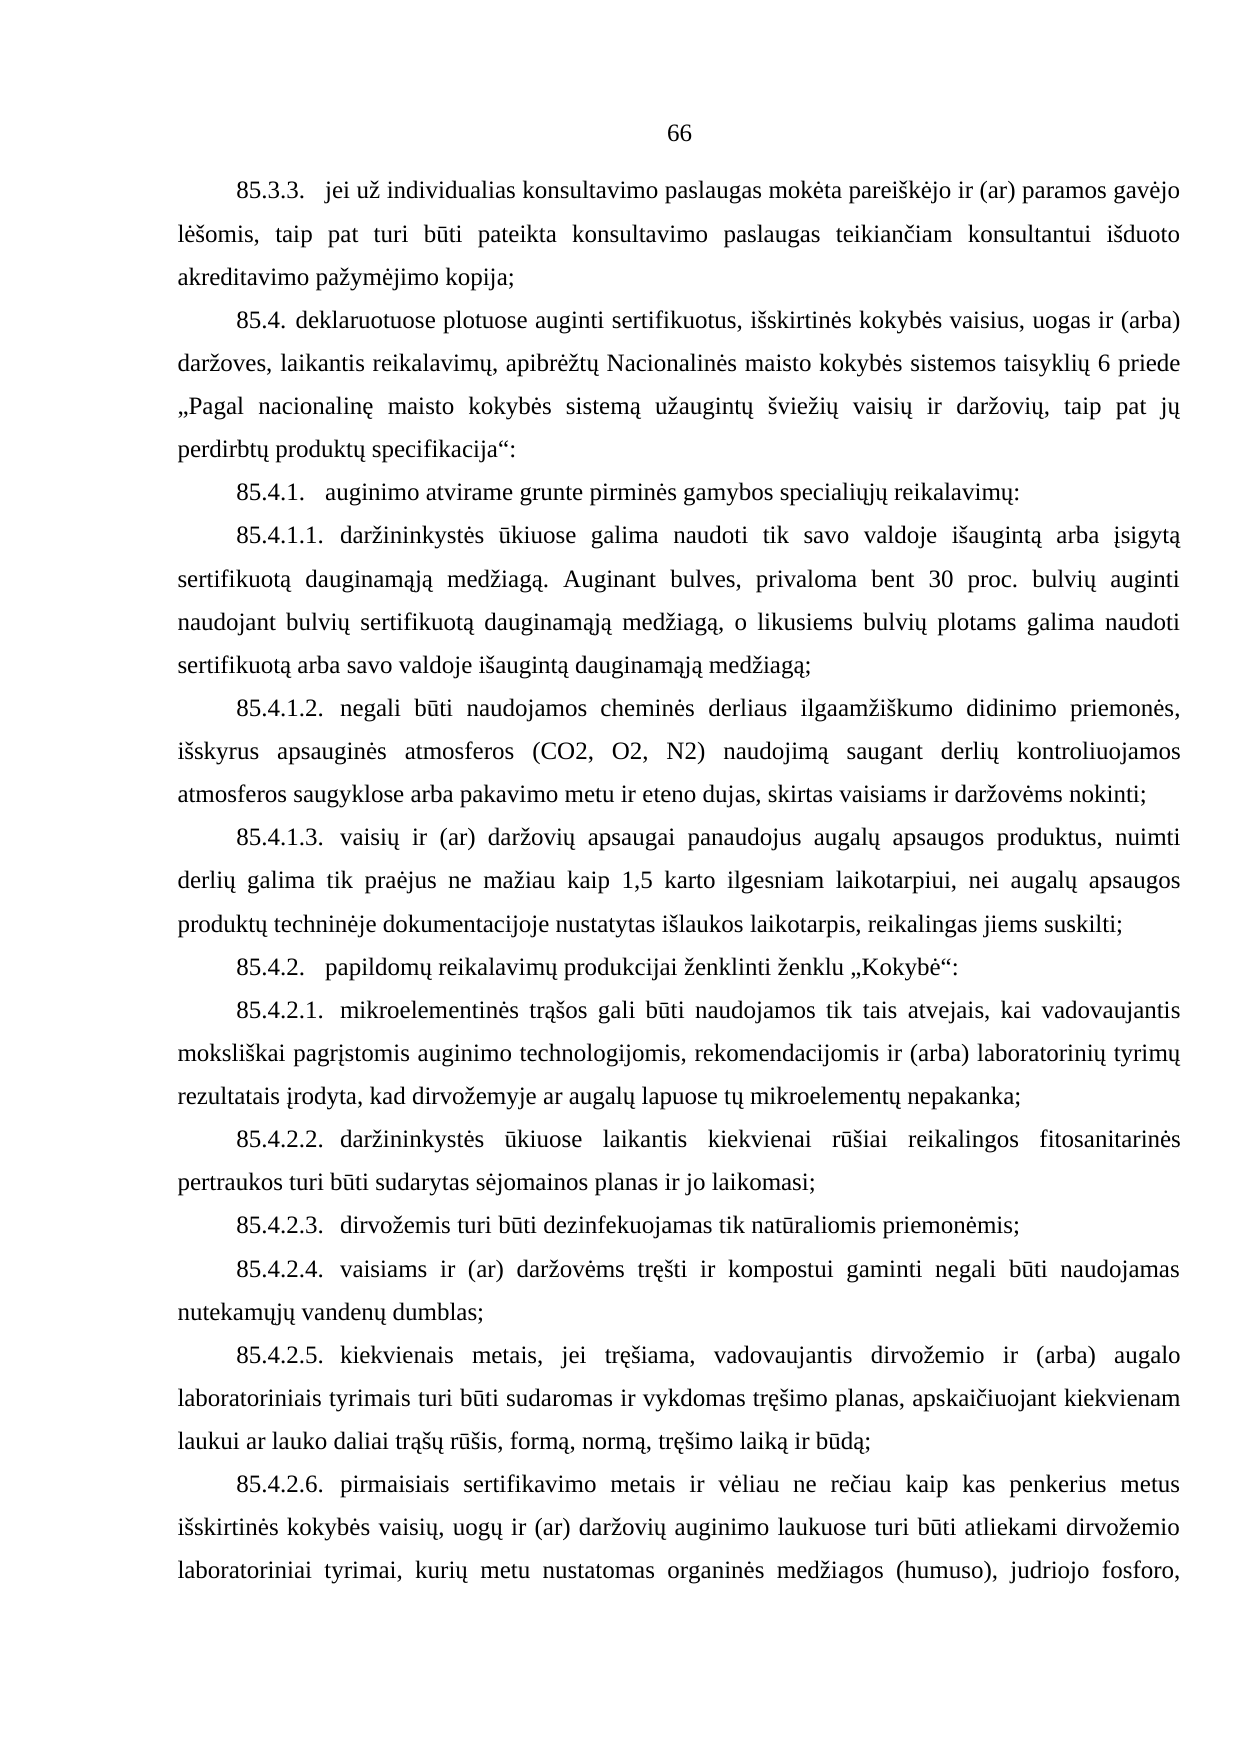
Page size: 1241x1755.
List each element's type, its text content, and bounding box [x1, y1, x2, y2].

text 85.4.2. papildomų reikalavimų produkcijai ženklinti ženklu „Kokybė“: [177, 952, 1181, 981]
text 85.4.2.3. dirvožemis turi būti dezinfekuojamas tik natūraliomis priemonėmis; [177, 1211, 1181, 1239]
text 85.4.1.2. negali būti naudojamos cheminės derliaus ilgaamžiškumo didinimo priemonės, išskyrus apsauginės atmosferos (CO2, O2, N2) naudojimą saugant derlių kontroliuojamos atmosferos saugyklose arba pakavimo metu ir eteno dujas, skirtas vaisiams ir daržovėms nokinti; [177, 693, 1181, 808]
text 85.4.1.3. vaisių ir (ar) daržovių apsaugai panaudojus augalų apsaugos produktus, nuimti derlių galima tik praėjus ne mažiau kaip 1,5 karto ilgesniam laikotarpiui, nei augalų apsaugos produktų techninėje dokumentacijoje nustatytas išlaukos laikotarpis, reikalingas jiems suskilti; [177, 822, 1181, 937]
text 85.4.2.5. kiekvienais metais, jei tręšiama, vadovaujantis dirvožemio ir (arba) augalo laboratoriniais tyrimais turi būti sudaromas ir vykdomas tręšimo planas, apskaičiuojant kiekvienam laukui ar lauko daliai trąšų rūšis, formą, normą, tręšimo laiką ir būdą; [177, 1340, 1181, 1455]
text 85.4.2.1. mikroelementinės trąšos gali būti naudojamos tik tais atvejais, kai vadovaujantis moksliškai pagrįstomis auginimo technologijomis, rekomendacijomis ir (arba) laboratorinių tyrimų rezultatais įrodyta, kad dirvožemyje ar augalų lapuose tų mikroelementų nepakanka; [177, 995, 1181, 1110]
text 85.4. deklaruotuose plotuose auginti sertifikuotus, išskirtinės kokybės vaisius, uogas ir (arba) daržoves, laikantis reikalavimų, apibrėžtų Nacionalinės maisto kokybės sistemos taisyklių 6 priede „Pagal nacionalinę maisto kokybės sistemą užaugintų šviežių vaisių ir daržovių, taip pat jų perdirbtų produktų specifikacija“: [177, 305, 1181, 463]
text 85.4.2.4. vaisiams ir (ar) daržovėms tręšti ir kompostui gaminti negali būti naudojamas nutekamųjų vandenų dumblas; [177, 1254, 1181, 1326]
text 85.4.1. auginimo atvirame grunte pirminės gamybos specialiųjų reikalavimų: [177, 477, 1181, 506]
text 85.3.3. jei už individualias konsultavimo paslaugas mokėta pareiškėjo ir (ar) paramos gavėjo lėšomis, taip pat turi būti pateikta konsultavimo paslaugas teikiančiam konsultantui išduoto akreditavimo pažymėjimo kopija; [177, 176, 1181, 291]
text 85.4.2.6. pirmaisiais sertifikavimo metais ir vėliau ne rečiau kaip kas penkerius metus išskirtinės kokybės vaisių, uogų ir (ar) daržovių auginimo laukuose turi būti atliekami dirvožemio laboratoriniai tyrimai, kurių metu nustatomas organinės medžiagos (humuso), judriojo fosforo, [177, 1469, 1181, 1584]
text 85.4.2.2. daržininkystės ūkiuose laikantis kiekvienai rūšiai reikalingos fitosanitarinės pertraukos turi būti sudarytas sėjomainos planas ir jo laikomasi; [177, 1124, 1181, 1196]
text 85.4.1.1. daržininkystės ūkiuose galima naudoti tik savo valdoje išaugintą arba įsigytą sertifikuotą dauginamąją medžiagą. Auginant bulves, privaloma bent 30 proc. bulvių auginti naudojant bulvių sertifikuotą dauginamąją medžiagą, o likusiems bulvių plotams galima naudoti sertifikuotą arba savo valdoje išaugintą dauginamąją medžiagą; [177, 521, 1181, 679]
